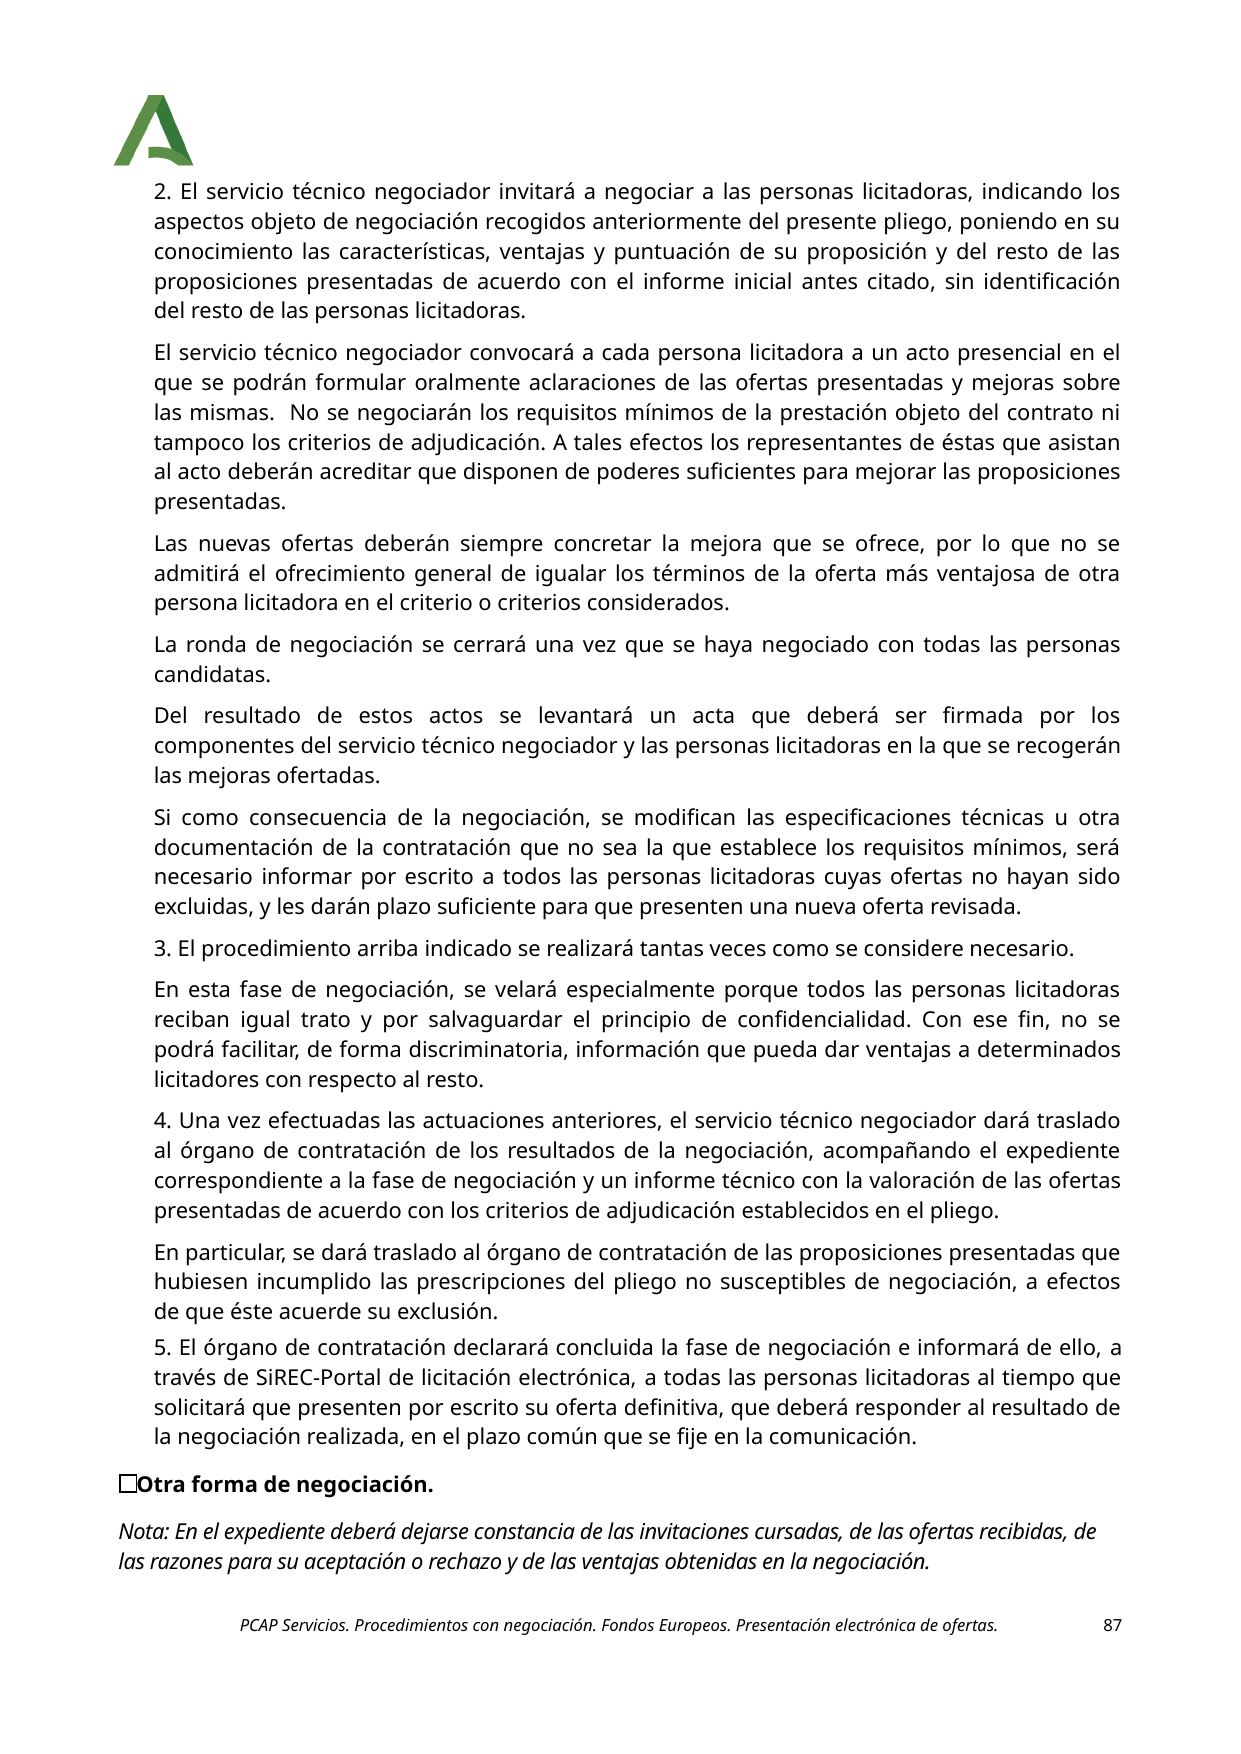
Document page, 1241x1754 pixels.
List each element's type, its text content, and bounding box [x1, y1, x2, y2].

text Del resultado de estos actos se levantará un acta que deberá ser firmada por los componentes del servicio técnico negociador y las personas licitadoras en la que se recogerán las mejoras ofertadas. [153, 701, 1122, 790]
text En particular, se dará traslado al órgano de contratación de las proposiciones presentadas que hubiesen incumplido las prescripciones del pliego no susceptibles de negociación, a efectos de que éste acuerde su exclusión. [153, 1237, 1122, 1326]
text El servicio técnico negociador convocará a cada persona licitadora a un acto presencial en el que se podrán formular oralmente aclaraciones de las ofertas presentadas y mejoras sobre las mismas. No se negociarán los requisitos mínimos de la prestación objeto del contrato ni tampoco los criterios de adjudicación. A tales efectos los representantes de éstas que asistan al acto deberán acreditar que disponen de poderes suficientes para mejorar las proposiciones presentadas. [153, 337, 1122, 516]
text Nota: En el expediente deberá dejarse constancia de las invitaciones cursadas, de las ofertas recibidas, de las razones para su aceptación o rechazo y de las ventajas obtenidas en la negociación. [118, 1516, 1122, 1576]
text Si como consecuencia de la negociación, se modifican las especificaciones técnicas u otra documentación de la contratación que no sea la que establece los requisitos mínimos, será necesario informar por escrito a todos las personas licitadoras cuyas ofertas no hayan sido excluidas, y les darán plazo suficiente para que presenten una nueva oferta revisada. [153, 802, 1122, 921]
text Otra forma de negociación. [118, 1469, 1122, 1498]
picture [109, 91, 198, 170]
text 4. Una vez efectuadas las actuaciones anteriores, el servicio técnico negociador dará traslado al órgano de contratación de los resultados de la negociación, acompañando el expediente correspondiente a la fase de negociación y un informe técnico con la valoración de las ofertas presentadas de acuerdo con los criterios de adjudicación establecidos en el pliego. [153, 1106, 1122, 1225]
text 5. El órgano de contratación declarará concluida la fase de negociación e informará de ello, a través de SiREC-Portal de licitación electrónica, a todas las personas licitadoras al tiempo que solicitará que presenten por escrito su oferta definitiva, que deberá responder al resultado de la negociación realizada, en el plazo común que se fije en la comunicación. [153, 1332, 1122, 1451]
text 2. El servicio técnico negociador invitará a negociar a las personas licitadoras, indicando los aspectos objeto de negociación recogidos anteriormente del presente pliego, poniendo en su conocimiento las características, ventajas y puntuación de su proposición y del resto de las proposiciones presentadas de acuerdo con el informe inicial antes citado, sin identificación del resto de las personas licitadoras. [153, 176, 1122, 325]
text La ronda de negociación se cerrará una vez que se haya negociado con todas las personas candidatas. [153, 629, 1122, 689]
text 3. El procedimiento arriba indicado se realizará tantas veces como se considere necesario. [153, 933, 1122, 963]
text En esta fase de negociación, se velará especialmente porque todos las personas licitadoras reciban igual trato y por salvaguardar el principio de confidencialidad. Con ese fin, no se podrá facilitar, de forma discriminatoria, información que pueda dar ventajas a determinados licitadores con respecto al resto. [153, 974, 1122, 1094]
text Las nuevas ofertas deberán siempre concretar la mejora que se ofrece, por lo que no se admitirá el ofrecimiento general de igualar los términos de la oferta más ventajosa de otra persona licitadora en el criterio o criterios considerados. [153, 528, 1122, 617]
